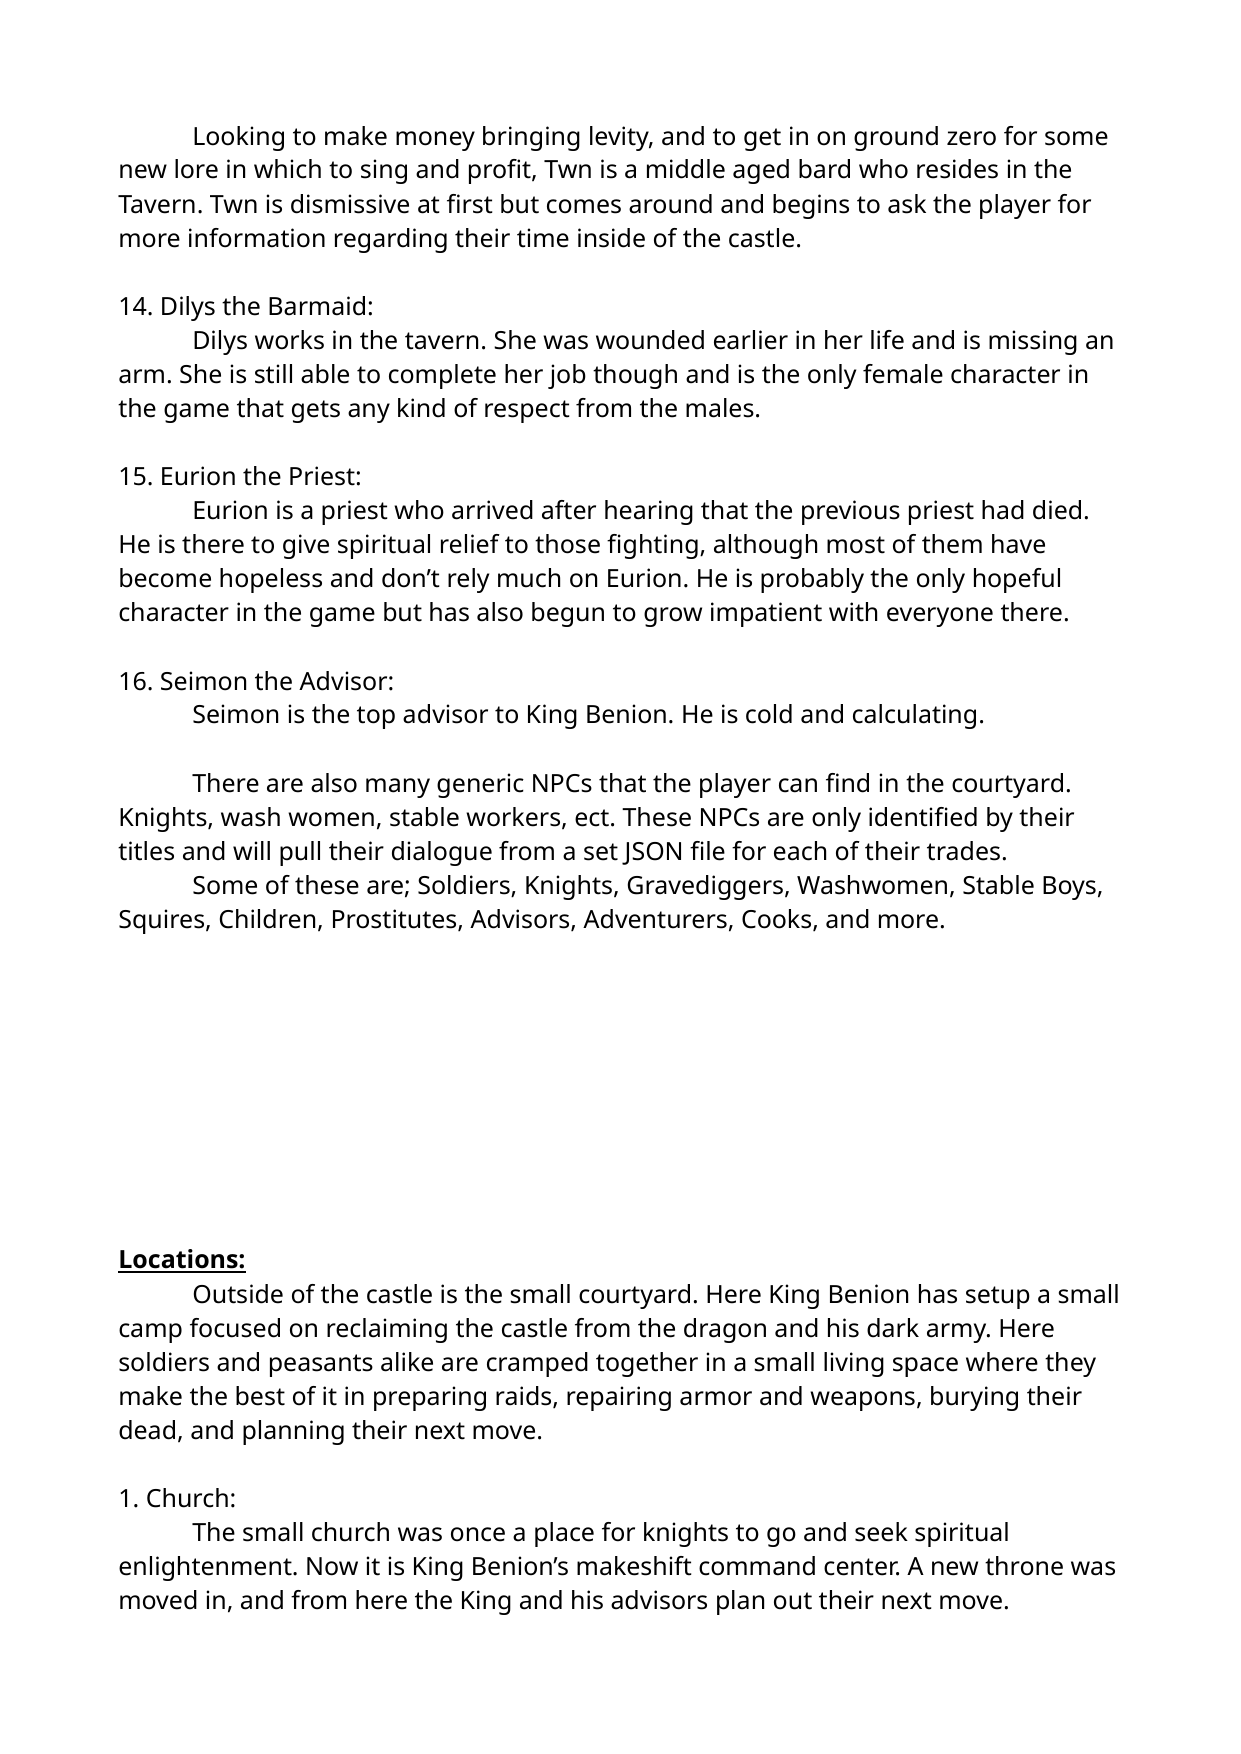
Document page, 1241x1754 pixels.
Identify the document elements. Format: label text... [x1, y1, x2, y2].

text Locations: [118, 1242, 1122, 1276]
text Some of these are; Soldiers, Knights, Gravediggers, Washwomen, Stable Boys, Squires, Children, Prostitutes, Advisors, Adventurers, Cooks, and more. [118, 867, 1122, 936]
text Eurion is a priest who arrived after hearing that the previous priest had died. He is there to give spiritual relief to those fighting, although most of them have become hopeless and don’t rely much on Eurion. He is probably the only hopeful character in the game but has also begun to grow impatient with everyone there. [118, 493, 1122, 629]
text Looking to make money bringing levity, and to get in on ground zero for some new lore in which to sing and profit, Twn is a middle aged bard who resides in the Tavern. Twn is dismissive at first but comes around and begins to ask the player for more information regarding their time inside of the castle. [118, 118, 1122, 254]
text The small church was once a place for knights to go and seek spiritual enlightenment. Now it is King Benion’s makeshift command center. A new throne was moved in, and from here the King and his advisors plan out their next move. [118, 1515, 1122, 1617]
text 14. Dilys the Barmaid: [118, 288, 1122, 322]
text Seimon is the top advisor to King Benion. He is cold and calculating. [118, 697, 1122, 731]
text Dilys works in the tavern. She was wounded earlier in her life and is missing an arm. She is still able to complete her job though and is the only female character in the game that gets any kind of respect from the males. [118, 322, 1122, 425]
text 15. Eurion the Priest: [118, 459, 1122, 493]
text 1. Church: [118, 1481, 1122, 1515]
text There are also many generic NPCs that the player can find in the courtyard. Knights, wash women, stable workers, ect. These NPCs are only identified by their titles and will pull their dialogue from a set JSON file for each of their trades. [118, 765, 1122, 867]
text Outside of the castle is the small courtyard. Here King Benion has setup a small camp focused on reclaiming the castle from the dragon and his dark army. Here soldiers and peasants alike are cramped together in a small living space where they make the best of it in preparing raids, repairing armor and weapons, burying their dead, and planning their next move. [118, 1276, 1122, 1447]
text 16. Seimon the Advisor: [118, 663, 1122, 697]
